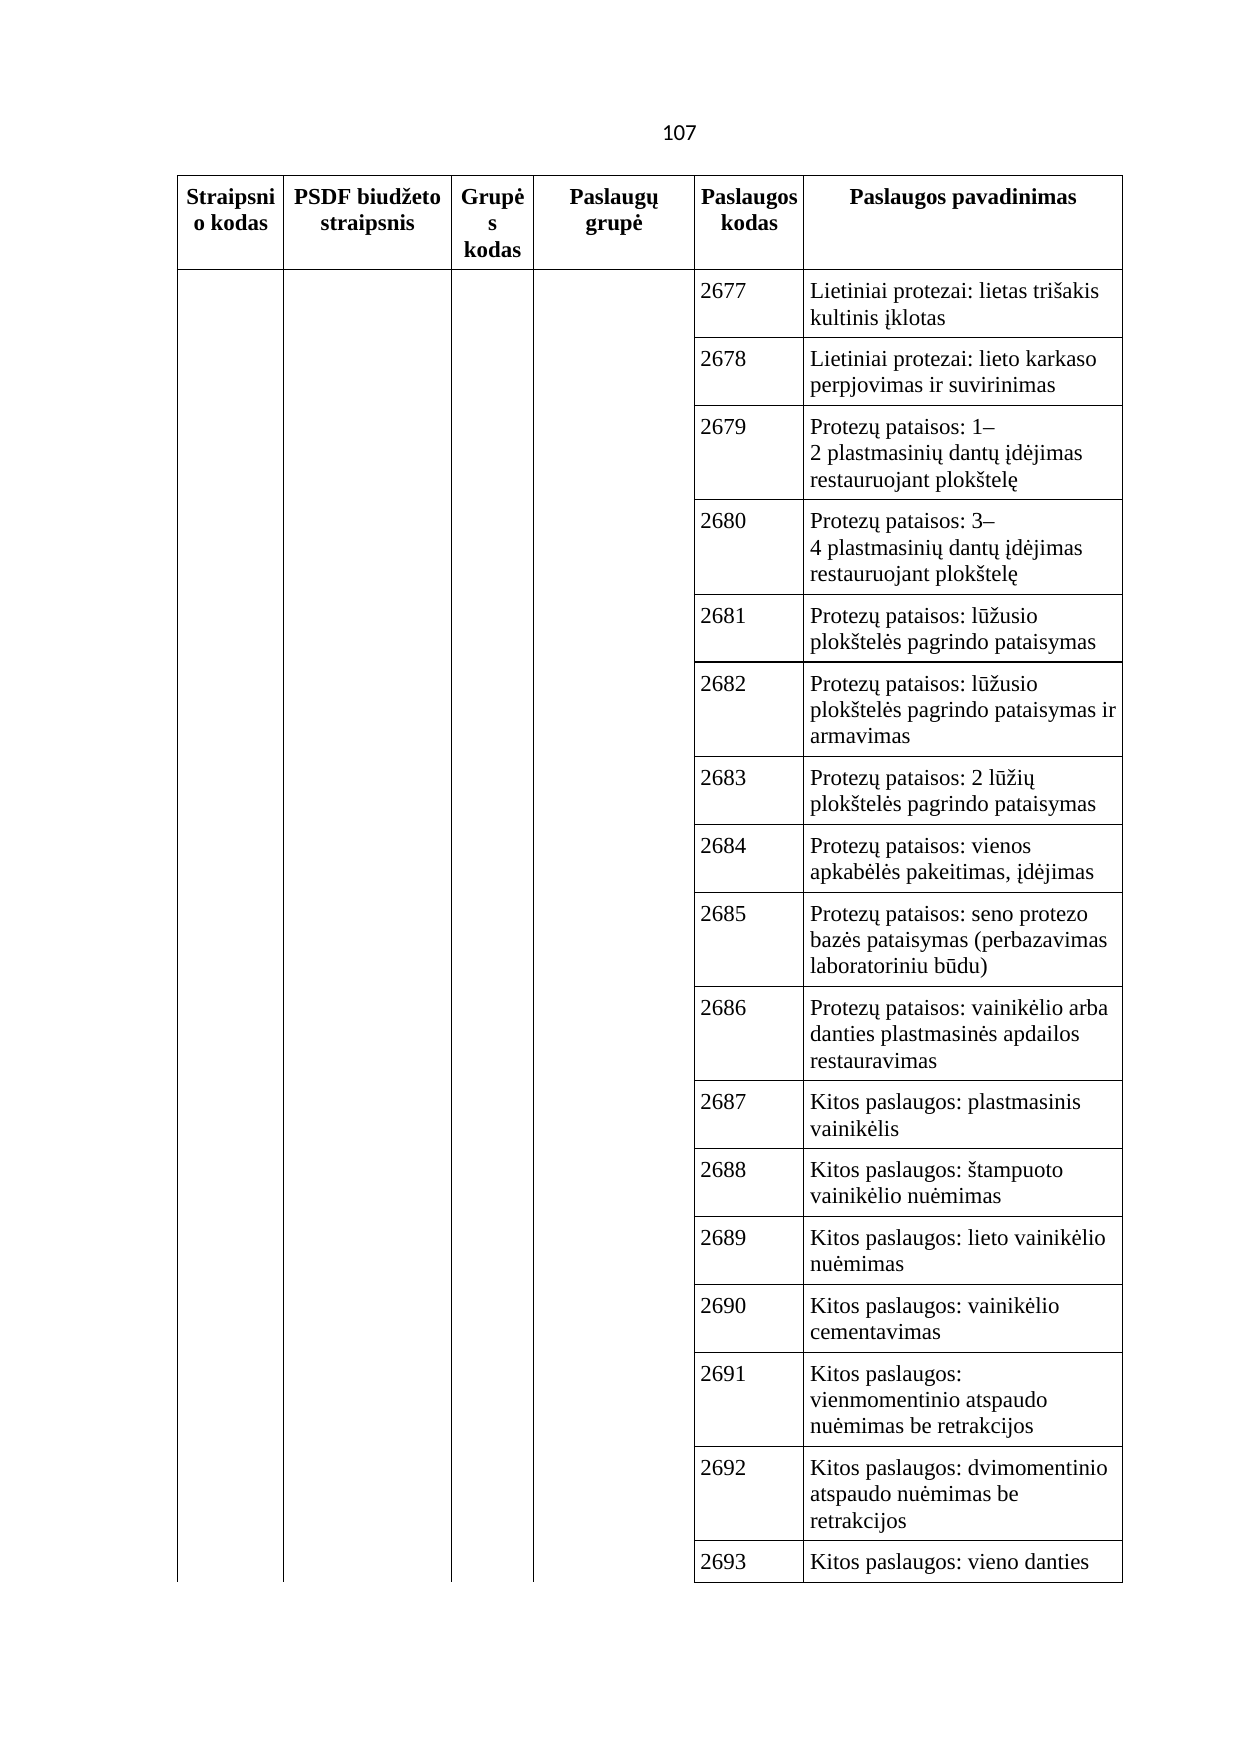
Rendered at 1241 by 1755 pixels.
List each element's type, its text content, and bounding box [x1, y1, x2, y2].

table_cell 2679 [695, 406, 803, 499]
table_cell 2678 [695, 338, 803, 405]
table_cell [452, 661, 533, 756]
table_cell Kitos paslaugos: plastmasinis vainikėlis [804, 1081, 1122, 1148]
table_cell Protezų pataisos: 3–4 plastmasinių dantų įdėjimas restauruojant plokštelę [804, 500, 1122, 593]
table_header Paslaugos kodas [695, 176, 803, 269]
table_cell [452, 986, 533, 1080]
table_cell 2690 [695, 1285, 803, 1352]
table_cell [178, 1352, 283, 1446]
table_cell Lietiniai protezai: lietas trišakis kultinis įklotas [804, 270, 1122, 337]
table_cell 2692 [695, 1447, 803, 1540]
table_cell Kitos paslaugos: dvimomentinio atspaudo nuėmimas be retrakcijos [804, 1447, 1122, 1540]
table_cell [534, 1540, 694, 1582]
table_cell 2677 [695, 270, 803, 337]
table_cell [534, 499, 694, 593]
table_cell Protezų pataisos: seno protezo bazės pataisymas (perbazavimas laboratoriniu būdu) [804, 893, 1122, 986]
table_cell [452, 405, 533, 499]
table_cell 2693 [695, 1541, 803, 1582]
table_cell [178, 1284, 283, 1352]
table_cell 2688 [695, 1149, 803, 1216]
table_cell 2687 [695, 1081, 803, 1148]
table_cell 2684 [695, 825, 803, 892]
table_cell [452, 1216, 533, 1284]
table_cell [284, 892, 451, 986]
table_cell [452, 270, 533, 337]
table_cell [534, 1352, 694, 1446]
table_cell [284, 756, 451, 824]
table_cell [534, 661, 694, 756]
table_cell [534, 1080, 694, 1148]
table_cell [178, 1080, 283, 1148]
table_cell [178, 1540, 283, 1582]
table_cell Kitos paslaugos: štampuoto vainikėlio nuėmimas [804, 1149, 1122, 1216]
table_header Straipsnio kodas [178, 176, 283, 269]
table_cell [534, 594, 694, 661]
table_cell [178, 824, 283, 892]
table_cell Lietiniai protezai: lieto karkaso perpjovimas ir suvirinimas [804, 338, 1122, 405]
table_cell [178, 499, 283, 593]
table_cell 2691 [695, 1353, 803, 1446]
table_cell Protezų pataisos: lūžusio plokštelės pagrindo pataisymas [804, 595, 1122, 661]
table_cell [534, 1284, 694, 1352]
table_cell [452, 892, 533, 986]
table_cell [452, 1352, 533, 1446]
table_cell [534, 405, 694, 499]
table_cell [452, 824, 533, 892]
table_cell [284, 1540, 451, 1582]
table_cell [284, 499, 451, 593]
table_cell [284, 1080, 451, 1148]
table_cell [534, 986, 694, 1080]
table_cell [284, 594, 451, 661]
table_cell [452, 1148, 533, 1216]
table_cell [284, 405, 451, 499]
table_cell [534, 337, 694, 405]
table_cell [534, 756, 694, 824]
table_cell [284, 824, 451, 892]
table_cell [178, 1148, 283, 1216]
table_header PSDF biudžeto straipsnis [284, 176, 451, 269]
table_cell 2686 [695, 987, 803, 1080]
table_cell 2683 [695, 757, 803, 824]
table_cell [534, 1148, 694, 1216]
table_cell [284, 1148, 451, 1216]
table_cell [284, 337, 451, 405]
table_cell [178, 1446, 283, 1540]
table_cell [534, 1216, 694, 1284]
table_cell Protezų pataisos: lūžusio plokštelės pagrindo pataisymas ir armavimas [804, 663, 1122, 756]
table_cell [284, 1446, 451, 1540]
table_cell [452, 337, 533, 405]
table_cell [452, 1080, 533, 1148]
table_cell [284, 1284, 451, 1352]
table_cell [178, 756, 283, 824]
table_cell Protezų pataisos: 2 lūžių plokštelės pagrindo pataisymas [804, 757, 1122, 824]
table_cell [534, 1446, 694, 1540]
table_cell [284, 986, 451, 1080]
table_cell [178, 405, 283, 499]
table_cell Protezų pataisos: 1–2 plastmasinių dantų įdėjimas restauruojant plokštelę [804, 406, 1122, 499]
table_cell [284, 1216, 451, 1284]
table_cell [178, 661, 283, 756]
table_header Grupės kodas [452, 176, 533, 269]
table_cell [452, 594, 533, 661]
table_cell Kitos paslaugos: vainikėlio cementavimas [804, 1285, 1122, 1352]
table_cell [534, 824, 694, 892]
table_cell Kitos paslaugos: vienmomentinio atspaudo nuėmimas be retrakcijos [804, 1353, 1122, 1446]
table_cell 2681 [695, 595, 803, 661]
table_cell [452, 1284, 533, 1352]
table_cell 2689 [695, 1217, 803, 1284]
table_cell [452, 1446, 533, 1540]
table_cell [178, 337, 283, 405]
table_cell [534, 892, 694, 986]
table_cell Protezų pataisos: vienos apkabėlės pakeitimas, įdėjimas [804, 825, 1122, 892]
table_cell [284, 1352, 451, 1446]
table_cell Protezų pataisos: vainikėlio arba danties plastmasinės apdailos restauravimas [804, 987, 1122, 1080]
table_cell [452, 499, 533, 593]
table_cell [284, 270, 451, 337]
table_cell Kitos paslaugos: lieto vainikėlio nuėmimas [804, 1217, 1122, 1284]
table_header Paslaugos pavadinimas [804, 176, 1122, 269]
table_cell [284, 661, 451, 756]
table_cell [178, 594, 283, 661]
table_cell 2680 [695, 500, 803, 593]
table_cell [534, 270, 694, 337]
table_cell [178, 1216, 283, 1284]
table_cell [452, 1540, 533, 1582]
table_cell 2682 [695, 663, 803, 756]
table_cell [178, 270, 283, 337]
table_cell [178, 986, 283, 1080]
table_header Paslaugų grupė [534, 176, 694, 269]
table_cell [178, 892, 283, 986]
table_cell [452, 756, 533, 824]
table_cell Kitos paslaugos: vieno danties [804, 1541, 1122, 1582]
table_cell 2685 [695, 893, 803, 986]
